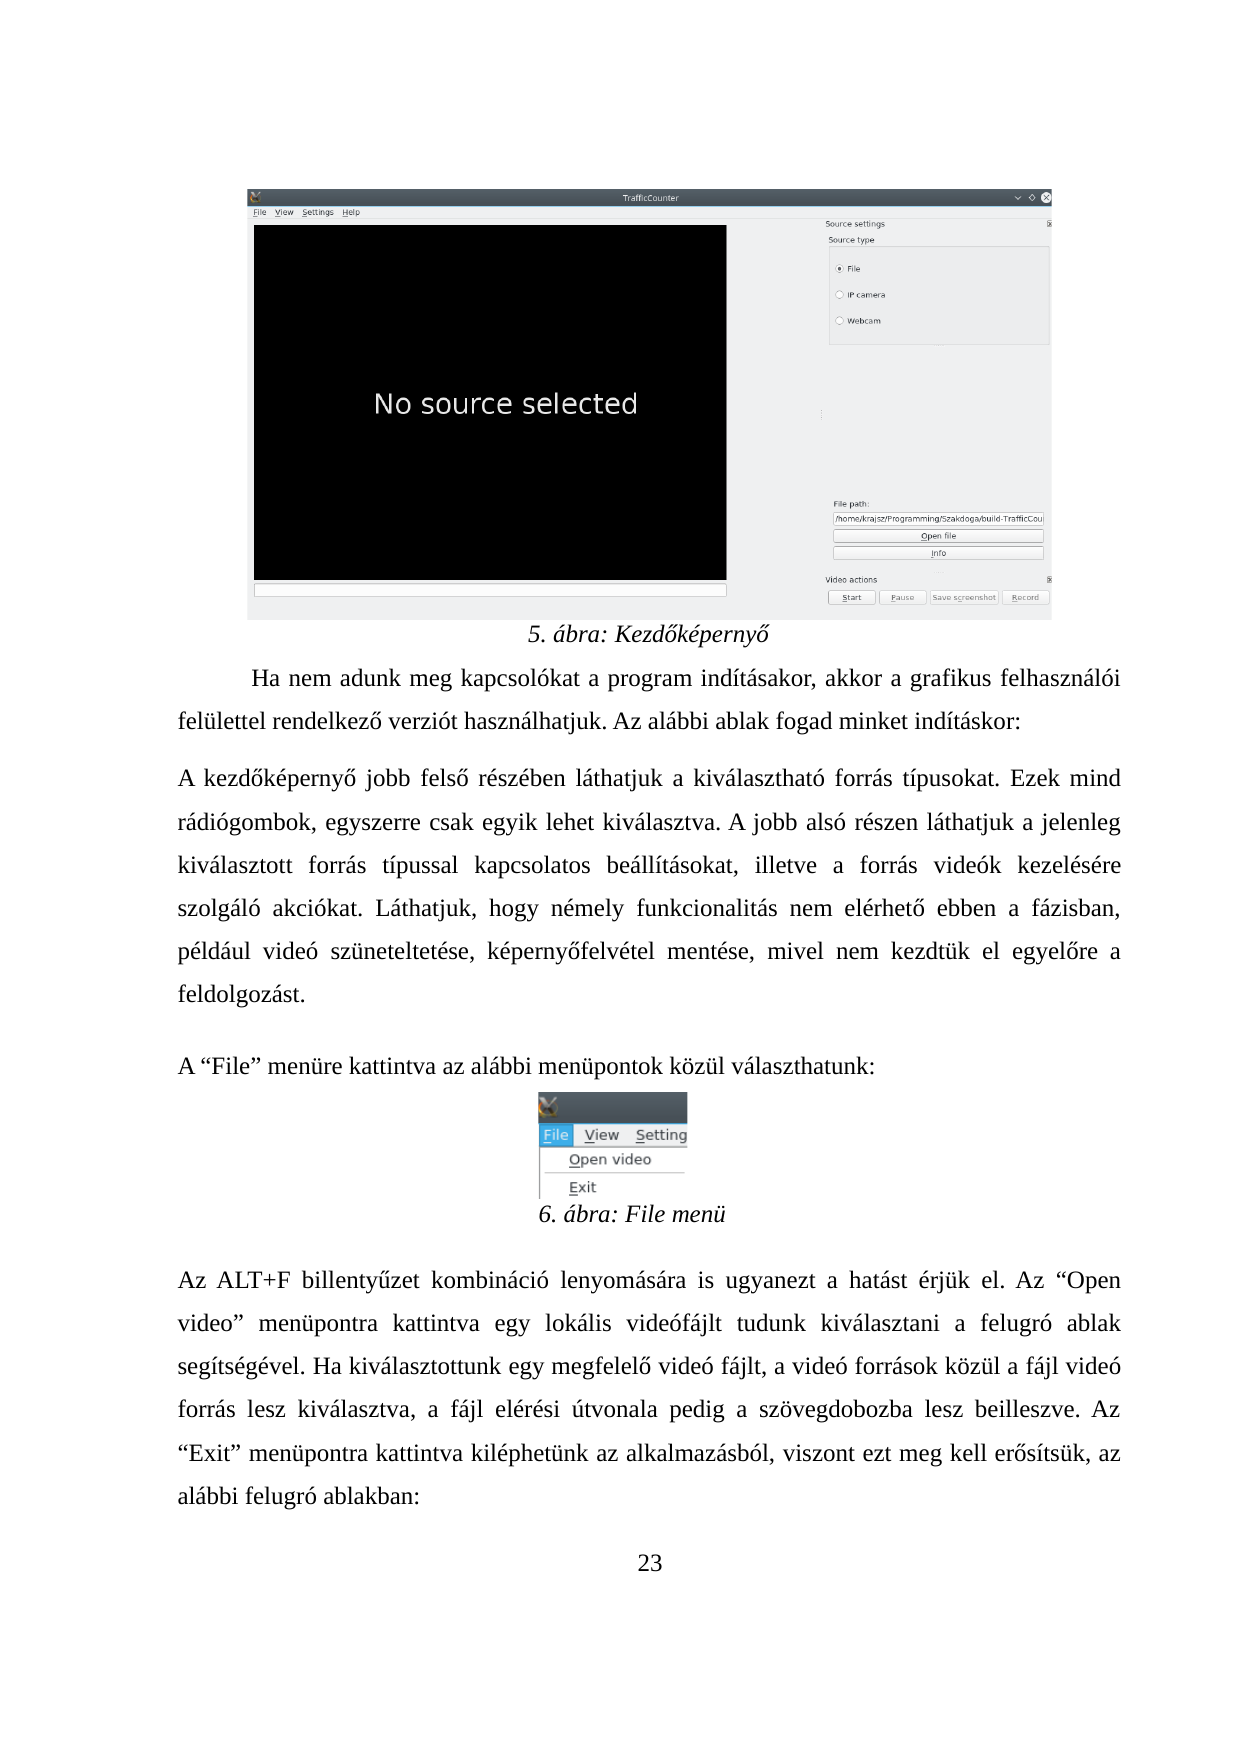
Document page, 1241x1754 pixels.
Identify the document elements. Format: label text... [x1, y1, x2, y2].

text 6. ábra: File menü [538, 1199, 761, 1228]
text 5. ábra: Kezdőképernyő [247, 620, 1052, 648]
picture [247, 189, 1052, 620]
text Az ALT+F billentyűzet kombináció lenyomására is ugyanezt a hatást érjük el. Az “Open video” menüpontra kattintva egy lokális videófájlt tudunk kiválasztani a felugró ablak segítségével. Ha kiválasztottunk egy megfelelő videó fájlt, a videó források közül a fájl videó forrás lesz kiválasztva, a fájl elérési útvonala pedig a szövegdobozba lesz beilleszve. Az “Exit” menüpontra kattintva kiléphetünk az alkalmazásból, viszont ezt meg kell erősítsük, az alábbi felugró ablakban: [177, 1265, 1122, 1509]
text A kezdőképernyő jobb felső részében láthatjuk a kiválasztható forrás típusokat. Ezek mind rádiógombok, egyszerre csak egyik lehet kiválasztva. A jobb alsó részen láthatjuk a jelenleg kiválasztott forrás típussal kapcsolatos beállításokat, illetve a forrás videók kezelésére szolgáló akciókat. Láthatjuk, hogy némely funkcionalitás nem elérhető ebben a fázisban, például videó szüneteltetése, képernyőfelvétel mentése, mivel nem kezdtük el egyelőre a feldolgozást. [177, 763, 1122, 1008]
text Ha nem adunk meg kapcsolókat a program indításakor, akkor a grafikus felhasználói felülettel rendelkező verziót használhatjuk. Az alábbi ablak fogad minket indításkor: [177, 177, 1122, 734]
picture [538, 1092, 688, 1199]
text A “File” menüre kattintva az alábbi menüpontok közül választhatunk: [177, 1051, 1122, 1080]
